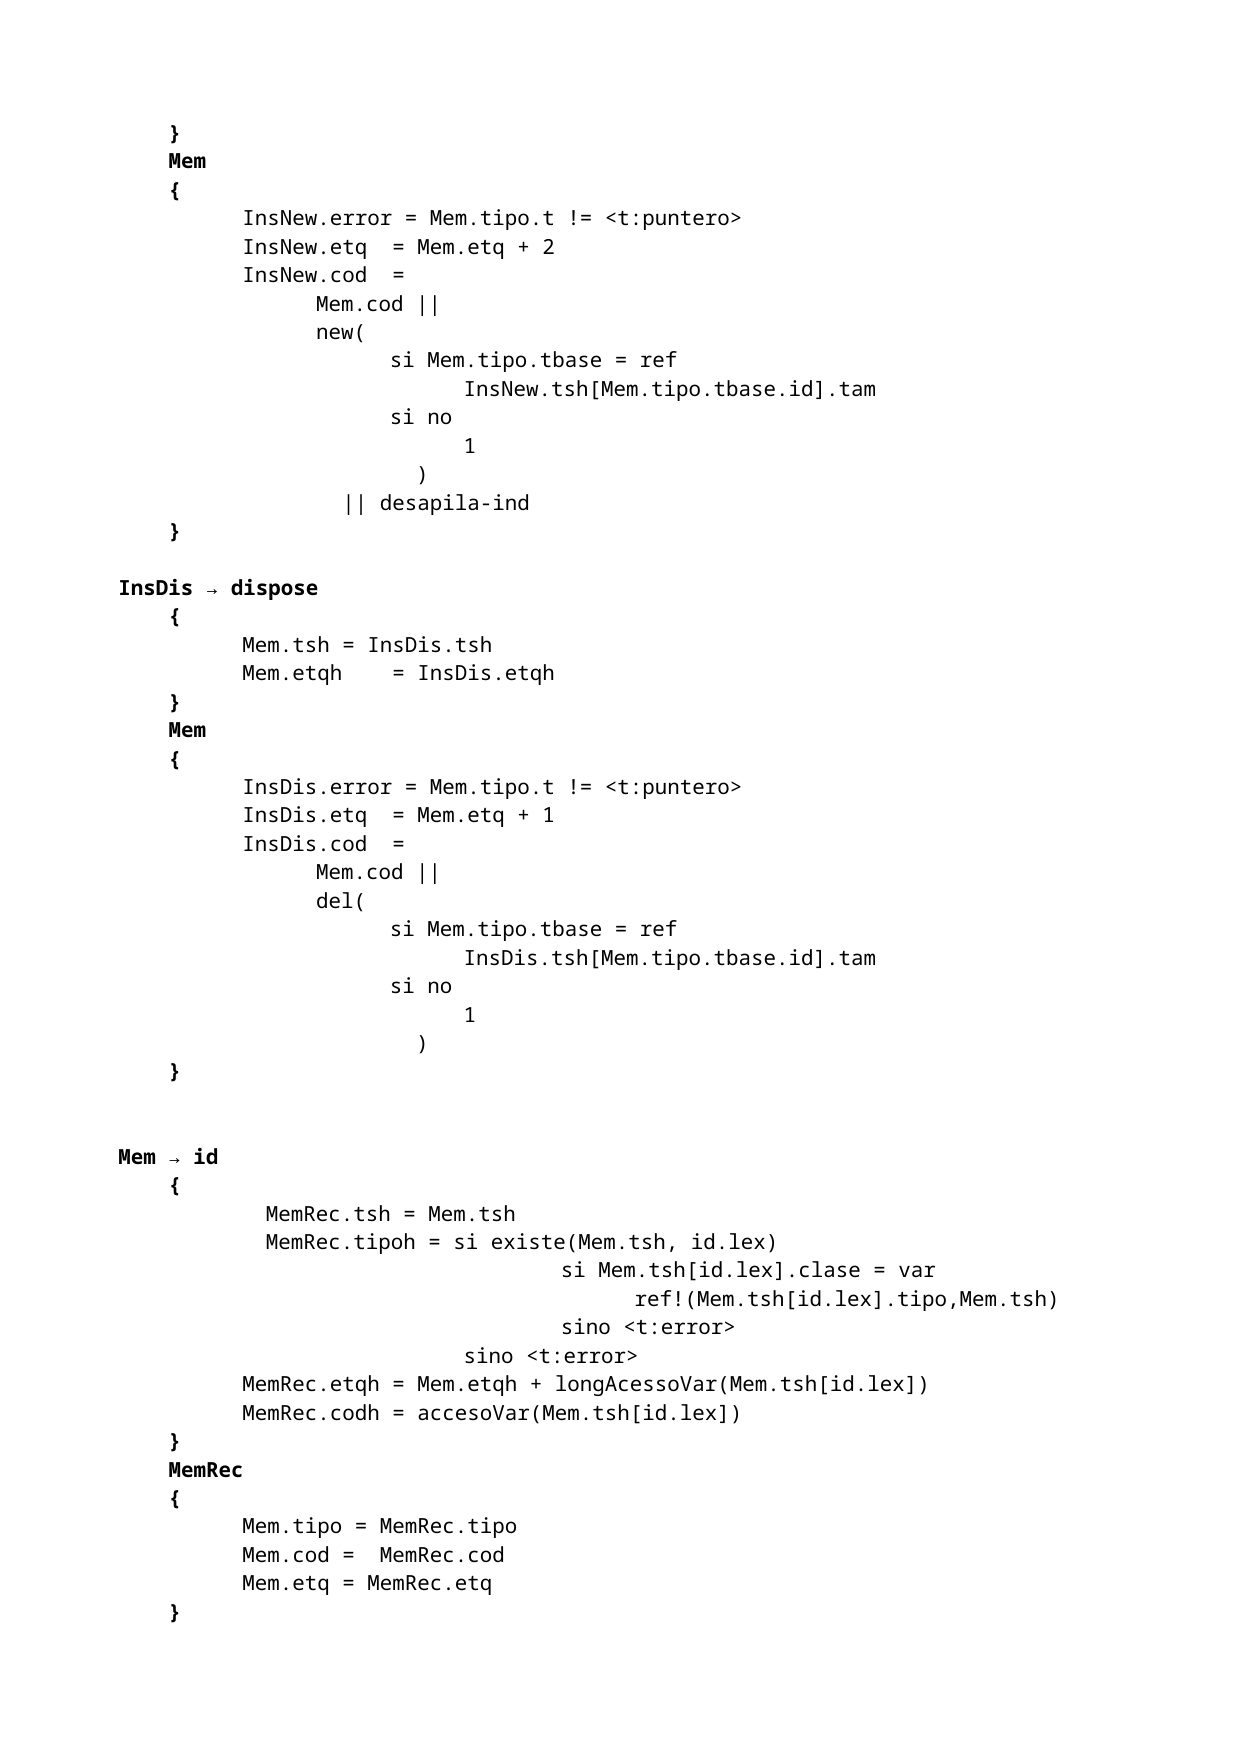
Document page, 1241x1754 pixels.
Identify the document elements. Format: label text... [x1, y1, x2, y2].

text Mem.cod = MemRec.cod [168, 1540, 1122, 1568]
text si Mem.tsh[id.lex].clase = var [118, 1256, 1122, 1284]
text InsNew.etq = Mem.etq + 2 [168, 232, 1122, 260]
text Mem.cod || [168, 857, 1122, 886]
text { [168, 1483, 1122, 1512]
text MemRec [168, 1455, 1122, 1483]
text 1 [168, 431, 1122, 459]
text } [168, 516, 1122, 545]
text } [168, 1426, 1122, 1455]
text 1 [168, 1000, 1122, 1028]
text ) [168, 1028, 1122, 1057]
text } [168, 1057, 1122, 1085]
text MemRec.etqh = Mem.etqh + longAcessoVar(Mem.tsh[id.lex]) [168, 1369, 1122, 1398]
text si Mem.tipo.tbase = ref [168, 346, 1122, 374]
text Mem.etqh = InsDis.etqh [168, 658, 1122, 687]
text Mem [168, 147, 1122, 175]
text Mem.tipo = MemRec.tipo [168, 1512, 1122, 1540]
text Mem → id [118, 1142, 1122, 1170]
text Mem.etq = MemRec.etq [168, 1568, 1122, 1597]
text MemRec.tipoh = si existe(Mem.tsh, id.lex) [118, 1227, 1122, 1256]
text ) [168, 459, 1122, 488]
text || desapila-ind [168, 488, 1122, 516]
text { [168, 1170, 1122, 1199]
text } [168, 1597, 1122, 1625]
text { [168, 602, 1122, 630]
text new( [168, 317, 1122, 346]
text InsNew.tsh[Mem.tipo.tbase.id].tam [168, 374, 1122, 402]
text si no [168, 402, 1122, 431]
text InsDis.etq = Mem.etq + 1 [168, 801, 1122, 829]
text si Mem.tipo.tbase = ref [168, 914, 1122, 943]
text MemRec.codh = accesoVar(Mem.tsh[id.lex]) [168, 1398, 1122, 1426]
text { [168, 744, 1122, 772]
text sino <t:error> [168, 1341, 1122, 1369]
text InsNew.error = Mem.tipo.t != <t:puntero> [168, 203, 1122, 232]
text si no [168, 971, 1122, 1000]
text del( [168, 886, 1122, 914]
text Mem [168, 715, 1122, 744]
text Mem.cod || [168, 289, 1122, 317]
text sino <t:error> [118, 1312, 1122, 1341]
text } [168, 118, 1122, 147]
text MemRec.tsh = Mem.tsh [118, 1199, 1122, 1227]
text InsNew.cod = [168, 260, 1122, 289]
text InsDis.tsh[Mem.tipo.tbase.id].tam [168, 943, 1122, 971]
text { [168, 175, 1122, 203]
text } [168, 687, 1122, 715]
text Mem.tsh = InsDis.tsh [168, 630, 1122, 658]
text ref!(Mem.tsh[id.lex].tipo,Mem.tsh) [118, 1284, 1122, 1312]
text InsDis.error = Mem.tipo.t != <t:puntero> [168, 772, 1122, 801]
text InsDis.cod = [168, 829, 1122, 857]
text InsDis → dispose [118, 573, 1122, 602]
